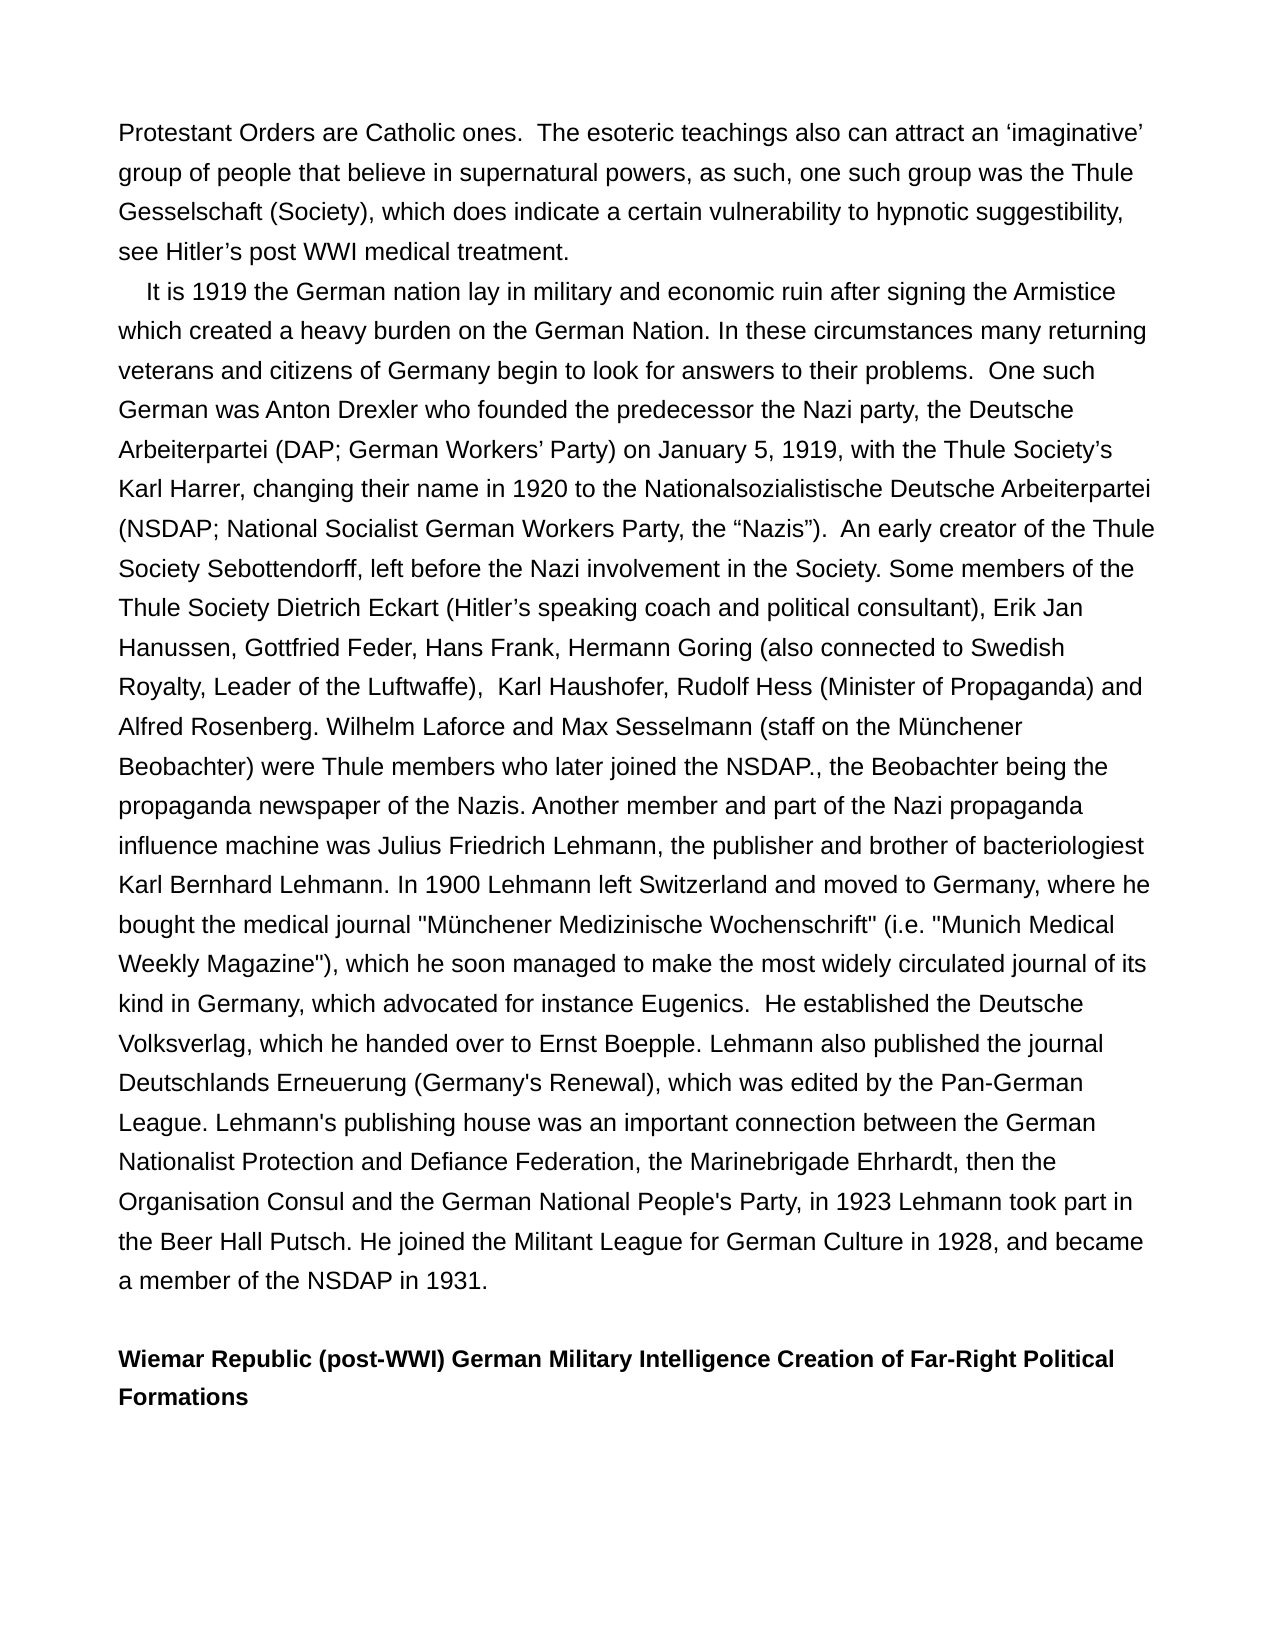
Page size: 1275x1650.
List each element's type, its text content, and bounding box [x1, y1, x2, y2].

text It is 1919 the German nation lay in military and economic ruin after signing the Armistice which created a heavy burden on the German Nation. In these circumstances many returning veterans and citizens of Germany begin to look for answers to their problems. One such German was Anton Drexler who founded the predecessor the Nazi party, the Deutsche Arbeiterpartei (DAP; German Workers’ Party) on January 5, 1919, with the Thule Society’s Karl Harrer, changing their name in 1920 to the Nationalsozialistische Deutsche Arbeiterpartei (NSDAP; National Socialist German Workers Party, the “Nazis”). An early creator of the Thule Society Sebottendorff, left before the Nazi involvement in the Society. Some members of the Thule Society Dietrich Eckart (Hitler’s speaking coach and political consultant), Erik Jan Hanussen, Gottfried Feder, Hans Frank, Hermann Goring (also connected to Swedish Royalty, Leader of the Luftwaffe), Karl Haushofer, Rudolf Hess (Minister of Propaganda) and Alfred Rosenberg. Wilhelm Laforce and Max Sesselmann (staff on the Münchener Beobachter) were Thule members who later joined the NSDAP., the Beobachter being the propaganda newspaper of the Nazis. Another member and part of the Nazi propaganda influence machine was Julius Friedrich Lehmann, the publisher and brother of bacteriologiest Karl Bernhard Lehmann. In 1900 Lehmann left Switzerland and moved to Germany, where he bought the medical journal "Münchener Medizinische Wochenschrift" (i.e. "Munich Medical Weekly Magazine"), which he soon managed to make the most widely circulated journal of its kind in Germany, which advocated for instance Eugenics. He established the Deutsche Volksverlag, which he handed over to Ernst Boepple. Lehmann also published the journal Deutschlands Erneuerung (Germany's Renewal), which was edited by the Pan-German League. Lehmann's publishing house was an important connection between the German Nationalist Protection and Defiance Federation, the Marinebrigade Ehrhardt, then the Organisation Consul and the German National People's Party, in 1923 Lehmann took part in the Beer Hall Putsch. He joined the Militant League for German Culture in 1928, and became a member of the NSDAP in 1931. [118, 276, 1157, 1334]
text Wiemar Republic (post-WWI) German Military Intelligence Creation of Far-Right Political Formations [118, 1345, 1157, 1411]
text Protestant Orders are Catholic ones. The esoteric teachings also can attract an ‘imaginative’ group of people that believe in supernatural powers, as such, one such group was the Thule Gesselschaft (Society), which does indicate a certain vulnerability to hypnotic suggestibility, see Hitler’s post WWI medical treatment. [118, 118, 1157, 266]
